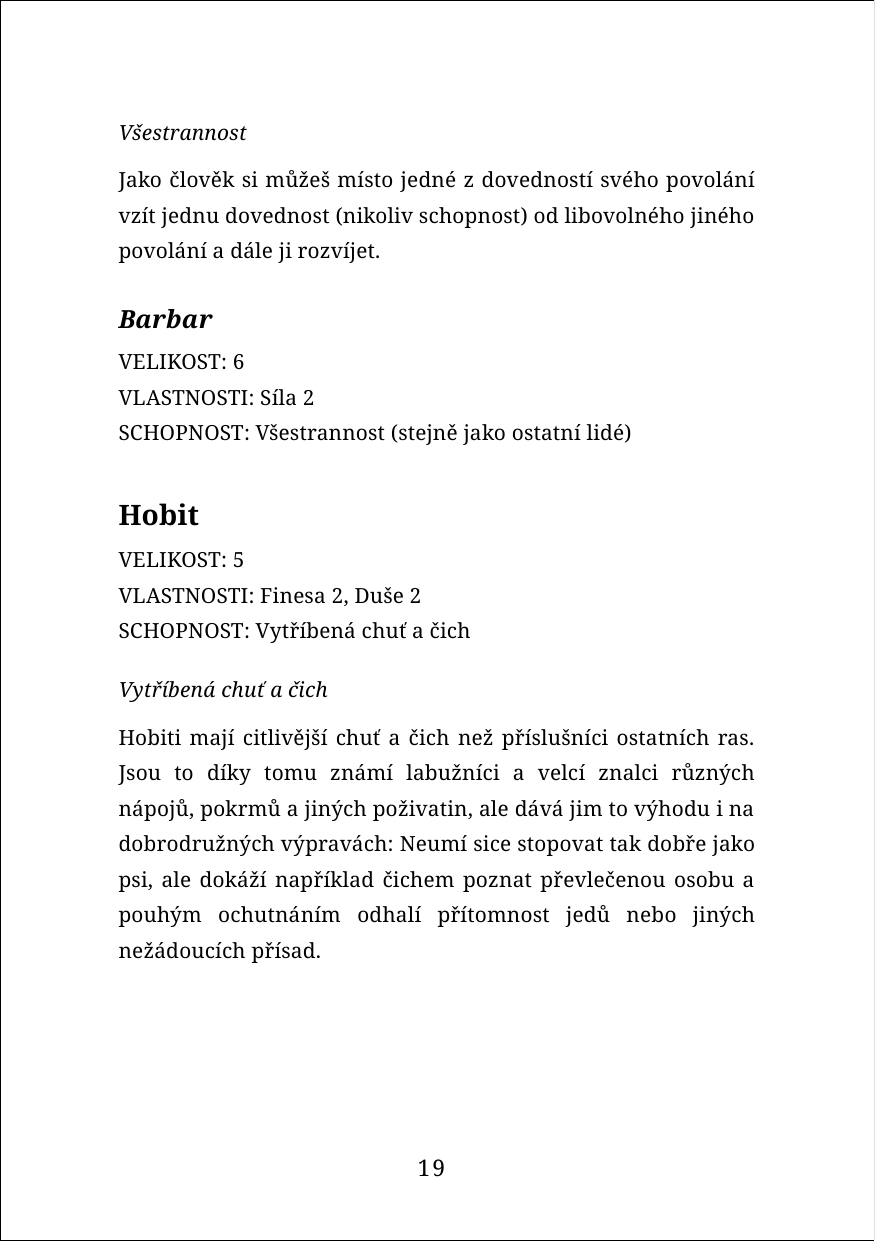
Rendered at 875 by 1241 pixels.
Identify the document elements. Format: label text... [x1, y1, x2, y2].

text Jako člověk si můžeš místo jedné z dovedností svého povolání vzít jednu dovednost (nikoliv schopnost) od libovolného jiného povolání a dále ji rozvíjet. [118, 166, 756, 265]
text Hobiti mají citlivější chuť a čich než příslušníci ostatních ras. Jsou to díky tomu známí labužníci a velcí znalci různých nápojů, pokrmů a jiných poživatin, ale dává jim to výhodu i na dobrodružných výpravách: Neumí sice stopovat tak dobře jako psi, ale dokáží například čichem poznat převlečenou osobu a pouhým ochutnáním odhalí přítomnost jedů nebo jiných nežádoucích přísad. [118, 723, 756, 964]
text Vytříbená chuť a čich [118, 676, 756, 704]
subtitle Barbar [118, 302, 756, 336]
subtitle Hobit [118, 495, 756, 534]
text Všestrannost [118, 118, 756, 147]
text VELIKOST: 5 VLASTNOSTI: Finesa 2, Duše 2 SCHOPNOST: Vytříbená chuť a čich [118, 545, 756, 645]
text VELIKOST: 6 VLASTNOSTI: Síla 2 SCHOPNOST: Všestrannost (stejně jako ostatní lidé) [118, 347, 756, 447]
